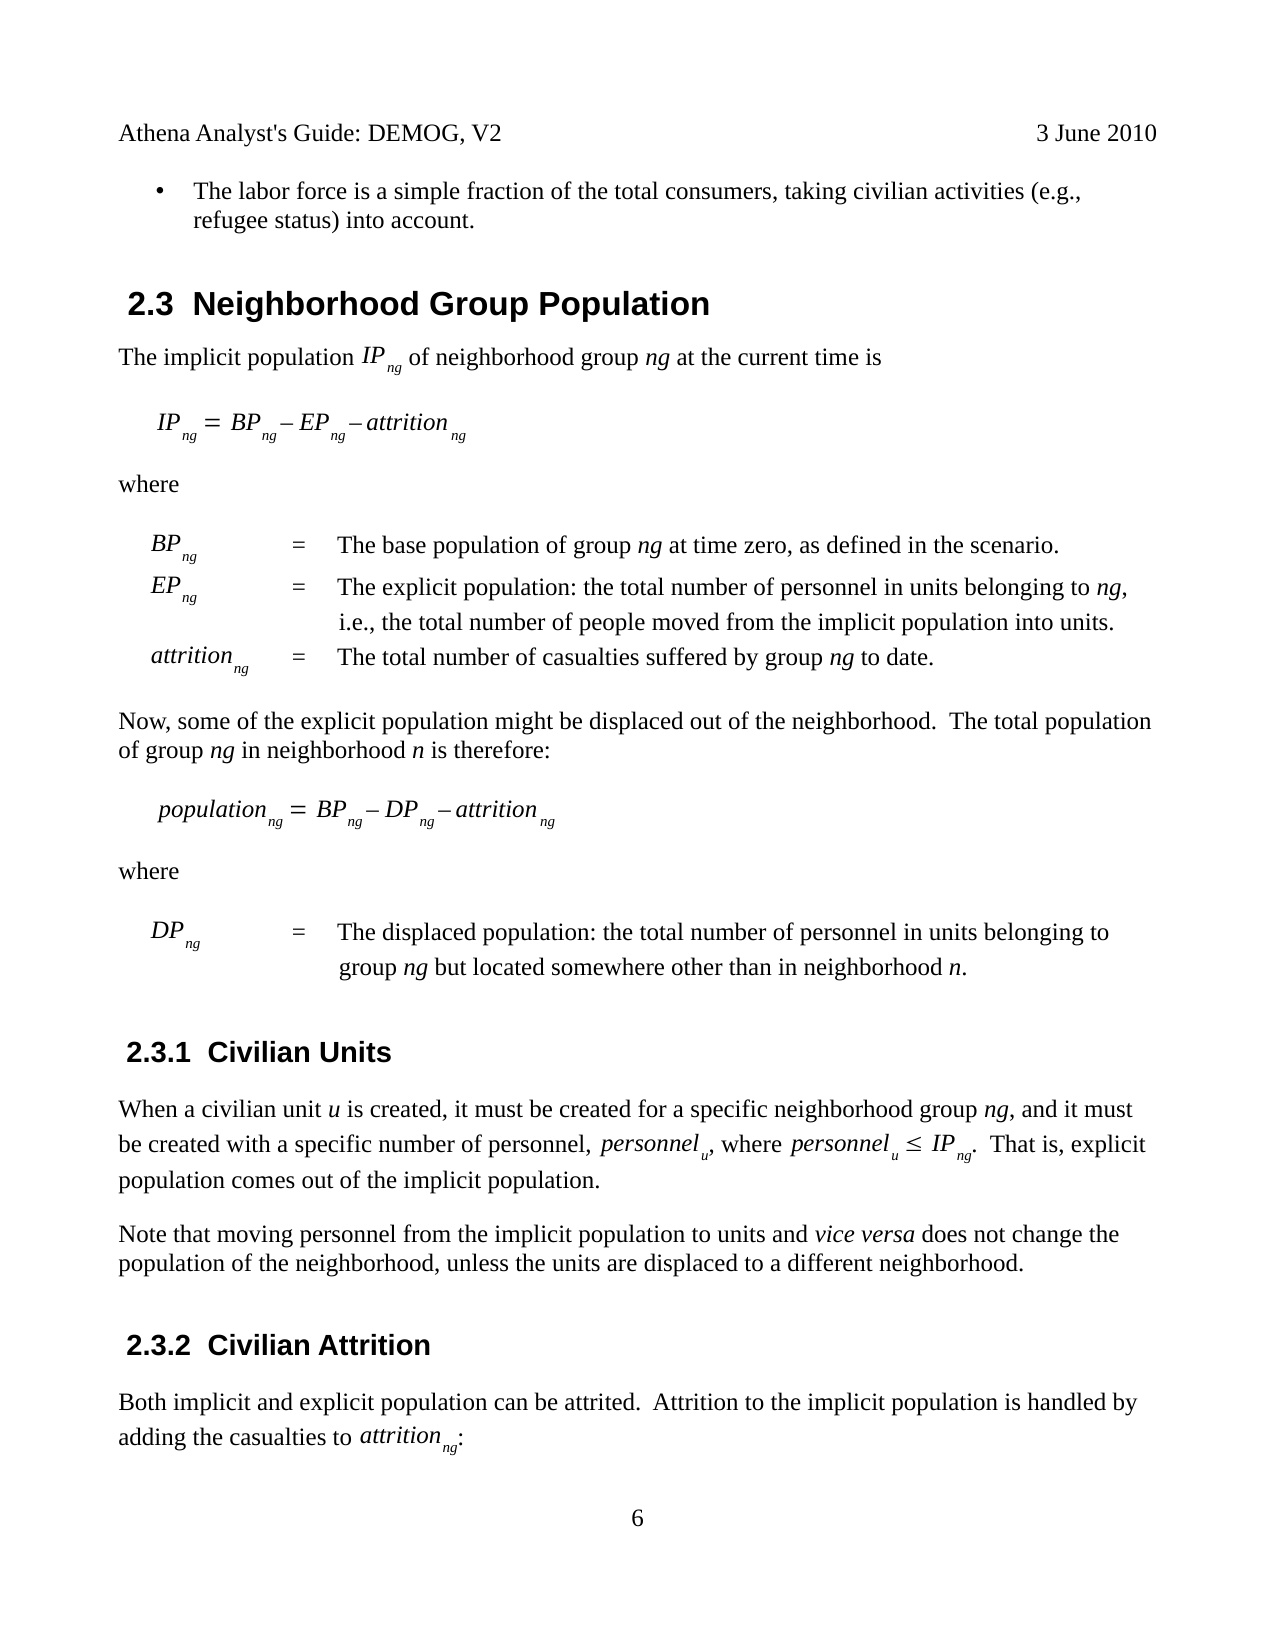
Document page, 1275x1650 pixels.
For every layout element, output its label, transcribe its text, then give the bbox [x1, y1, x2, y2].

list The labor force is a simple fraction of the total consumers, taking civilian activities (e.g., refugee status) into account. [156, 176, 1157, 234]
subtitle Civilian Units [118, 1035, 1157, 1069]
subtitle Neighborhood Group Population [118, 284, 1157, 323]
text = The total number of casualties suffered by group ng to date. [149, 636, 1157, 677]
text = The displaced population: the total number of personnel in units belonging to group ng but located somewhere other than in neighborhood n. [149, 911, 1157, 981]
text When a civilian unit u is created, it must be created for a specific neighborhood group ng, and it must be created with a specific number of personnel, , where . That is, explicit population comes out of the implicit population. [118, 1094, 1157, 1193]
text = The base population of group ng at time zero, as defined in the scenario. [149, 524, 1157, 565]
text where [118, 856, 1157, 885]
text Note that moving personnel from the implicit population to units and vice versa does not change the population of the neighborhood, unless the units are displaced to a different neighborhood. [118, 1219, 1157, 1277]
text The implicit population of neighborhood group ng at the current time is [118, 335, 1157, 377]
text where [118, 469, 1157, 498]
text Now, some of the explicit population might be displaced out of the neighborhood. The total population of group ng in neighborhood n is therefore: [118, 706, 1157, 764]
text Both implicit and explicit population can be attrited. Attrition to the implicit population is handled by adding the casualties to : [118, 1387, 1157, 1457]
text = The explicit population: the total number of personnel in units belonging to ng, i.e., the total number of people moved from the implicit population into units. [149, 565, 1157, 636]
subtitle Civilian Attrition [118, 1328, 1157, 1361]
